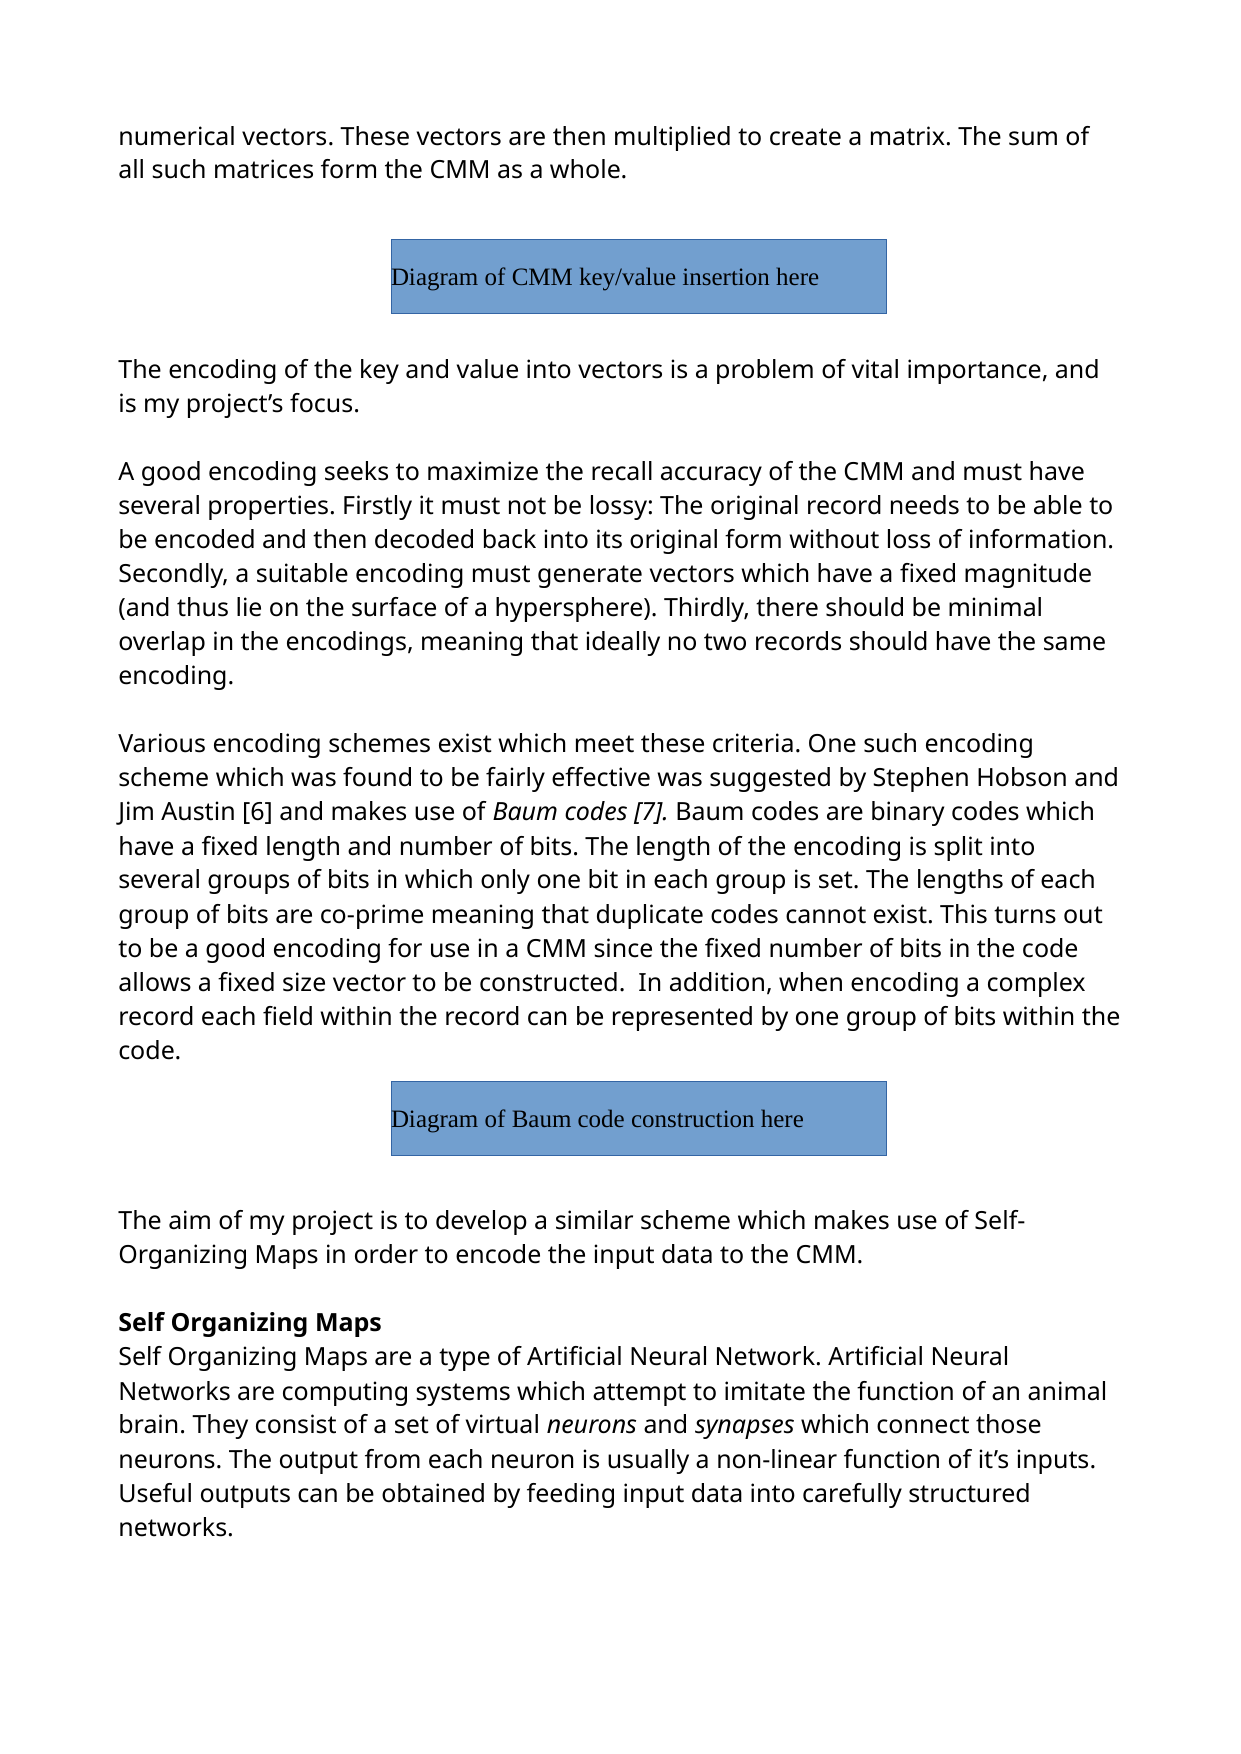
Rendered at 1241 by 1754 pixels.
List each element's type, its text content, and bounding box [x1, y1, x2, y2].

text Self Organizing Maps are a type of Artificial Neural Network. Artificial Neural Networks are computing systems which attempt to imitate the function of an animal brain. They consist of a set of virtual neurons and synapses which connect those neurons. The output from each neuron is usually a non-linear function of it’s inputs. Useful outputs can be obtained by feeding input data into carefully structured networks. [118, 1339, 1122, 1543]
text numerical vectors. These vectors are then multiplied to create a matrix. The sum of all such matrices form the CMM as a whole. [118, 118, 1122, 186]
text Various encoding schemes exist which meet these criteria. One such encoding scheme which was found to be fairly effective was suggested by Stephen Hobson and Jim Austin [6] and makes use of Baum codes [7]. Baum codes are binary codes which have a fixed length and number of bits. The length of the encoding is split into several groups of bits in which only one bit in each group is set. The lengths of each group of bits are co-prime meaning that duplicate codes cannot exist. This turns out to be a good encoding for use in a CMM since the fixed number of bits in the code allows a fixed size vector to be constructed. In addition, when encoding a complex record each field within the record can be represented by one group of bits within the code. [118, 726, 1122, 1067]
text A good encoding seeks to maximize the recall accuracy of the CMM and must have several properties. Firstly it must not be lossy: The original record needs to be able to be encoded and then decoded back into its original form without loss of information. Secondly, a suitable encoding must generate vectors which have a fixed magnitude (and thus lie on the surface of a hypersphere). Thirdly, there should be minimal overlap in the encodings, meaning that ideally no two records should have the same encoding. [118, 453, 1122, 692]
text The aim of my project is to develop a similar scheme which makes use of Self-Organizing Maps in order to encode the input data to the CMM. [118, 1203, 1122, 1271]
text Self Organizing Maps [118, 1305, 1122, 1339]
text The encoding of the key and value into vectors is a problem of vital importance, and is my project’s focus. [118, 351, 1122, 419]
